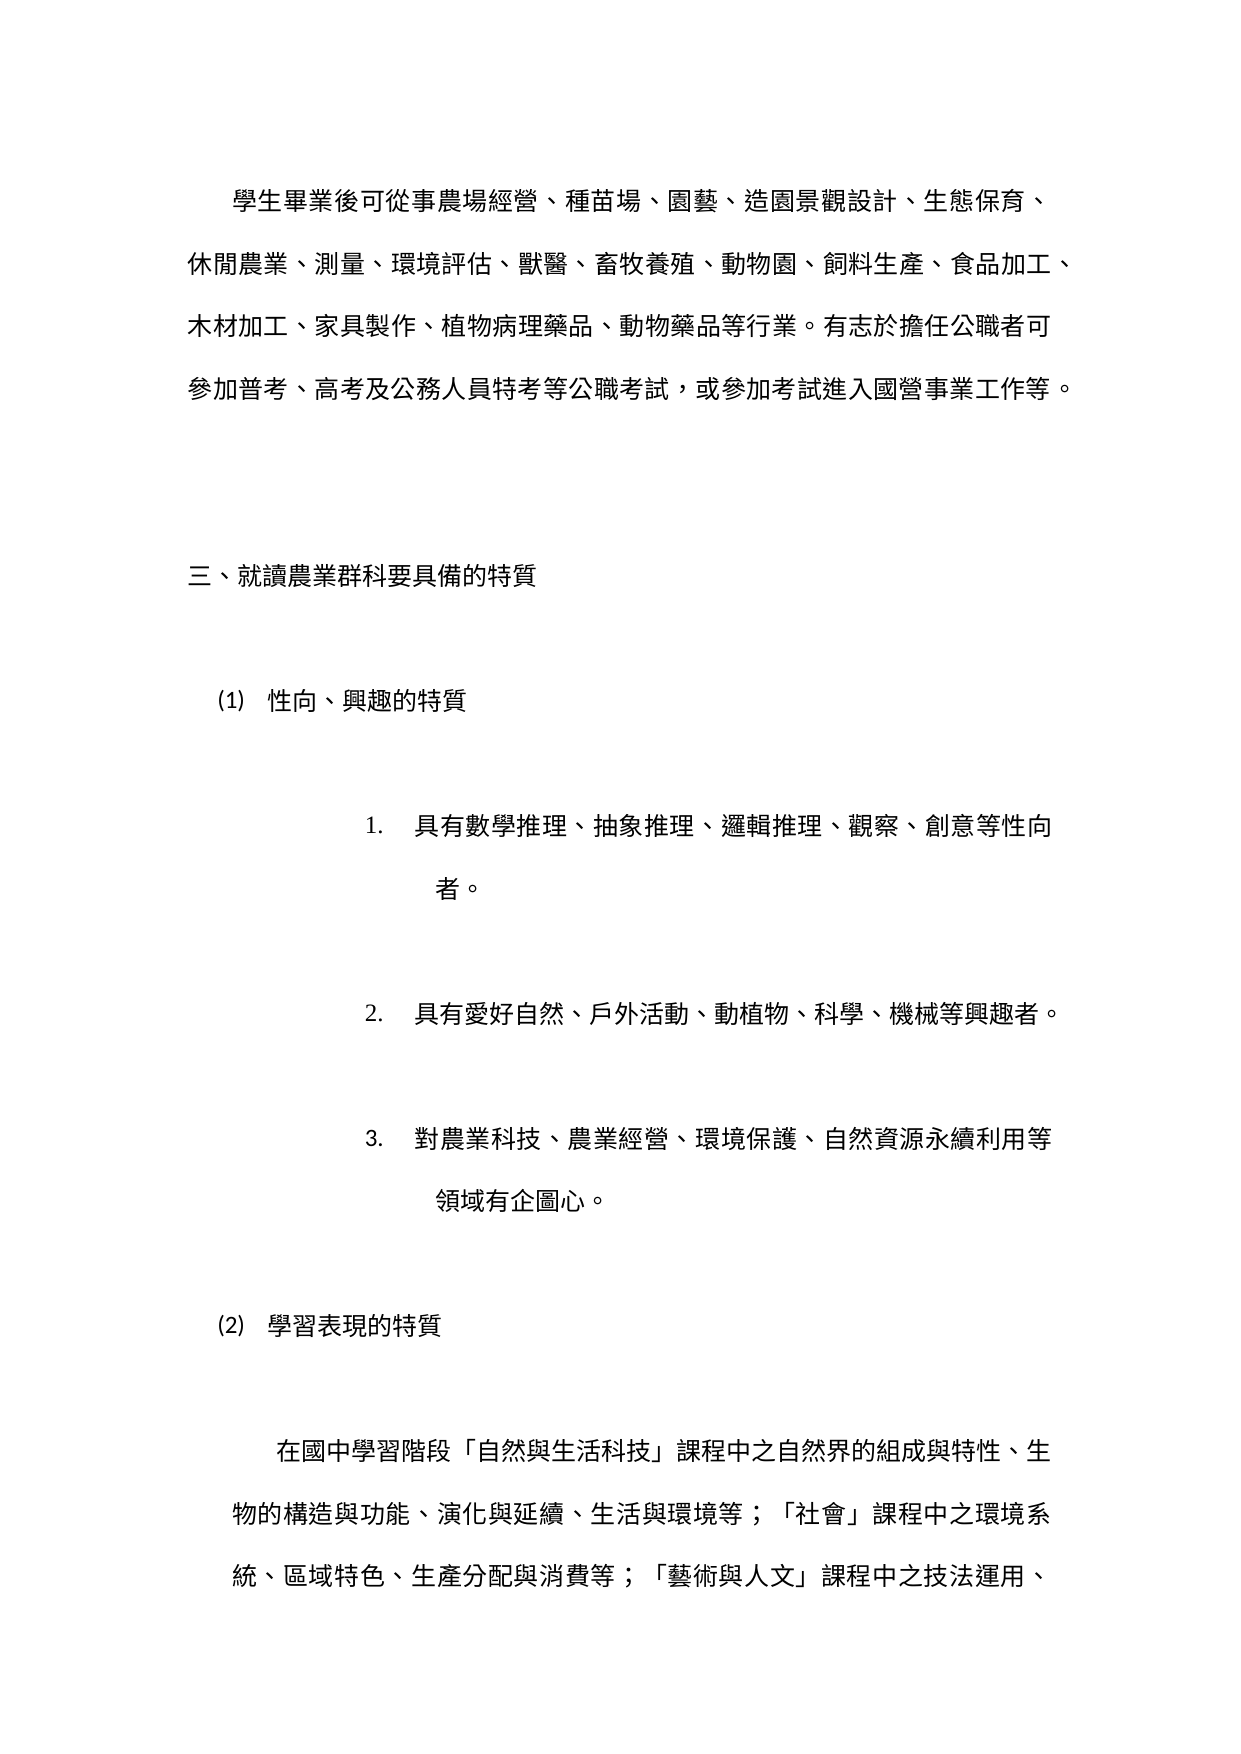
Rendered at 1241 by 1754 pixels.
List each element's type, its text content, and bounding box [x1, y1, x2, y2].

text 學生畢業後可從事農場經營、種苗場、園藝、造園景觀設計、生態保育、休閒農業、測量、環境評估、獸醫、畜牧養殖、動物園、飼料生產、食品加工、木材加工、家具製作、植物病理藥品、動物藥品等行業。有志於擔任公職者可參加普考、高考及公務人員特考等公職考試，或參加考試進入國營事業工作等。 [187, 158, 1053, 471]
text 在國中學習階段「自然與生活科技」課程中之自然界的組成與特性、生物的構造與功能、演化與延續、生活與環境等；「社會」課程中之環境系統、區域特色、生產分配與消費等；「藝術與人文」課程中之技法運用、 [232, 1408, 1053, 1596]
list 對農業科技、農業經營、環境保護、自然資源永續利用等領域有企圖心。 [364, 1096, 1053, 1221]
text 三、就讀農業群科要具備的特質 [187, 533, 1053, 596]
list 具有數學推理、抽象推理、邏輯推理、觀察、創意等性向者。 [364, 783, 1053, 908]
list 性向、興趣的特質 [217, 658, 1028, 721]
list 具有愛好自然、戶外活動、動植物、科學、機械等興趣者。 [364, 971, 1053, 1033]
list 學習表現的特質 [217, 1283, 1028, 1346]
